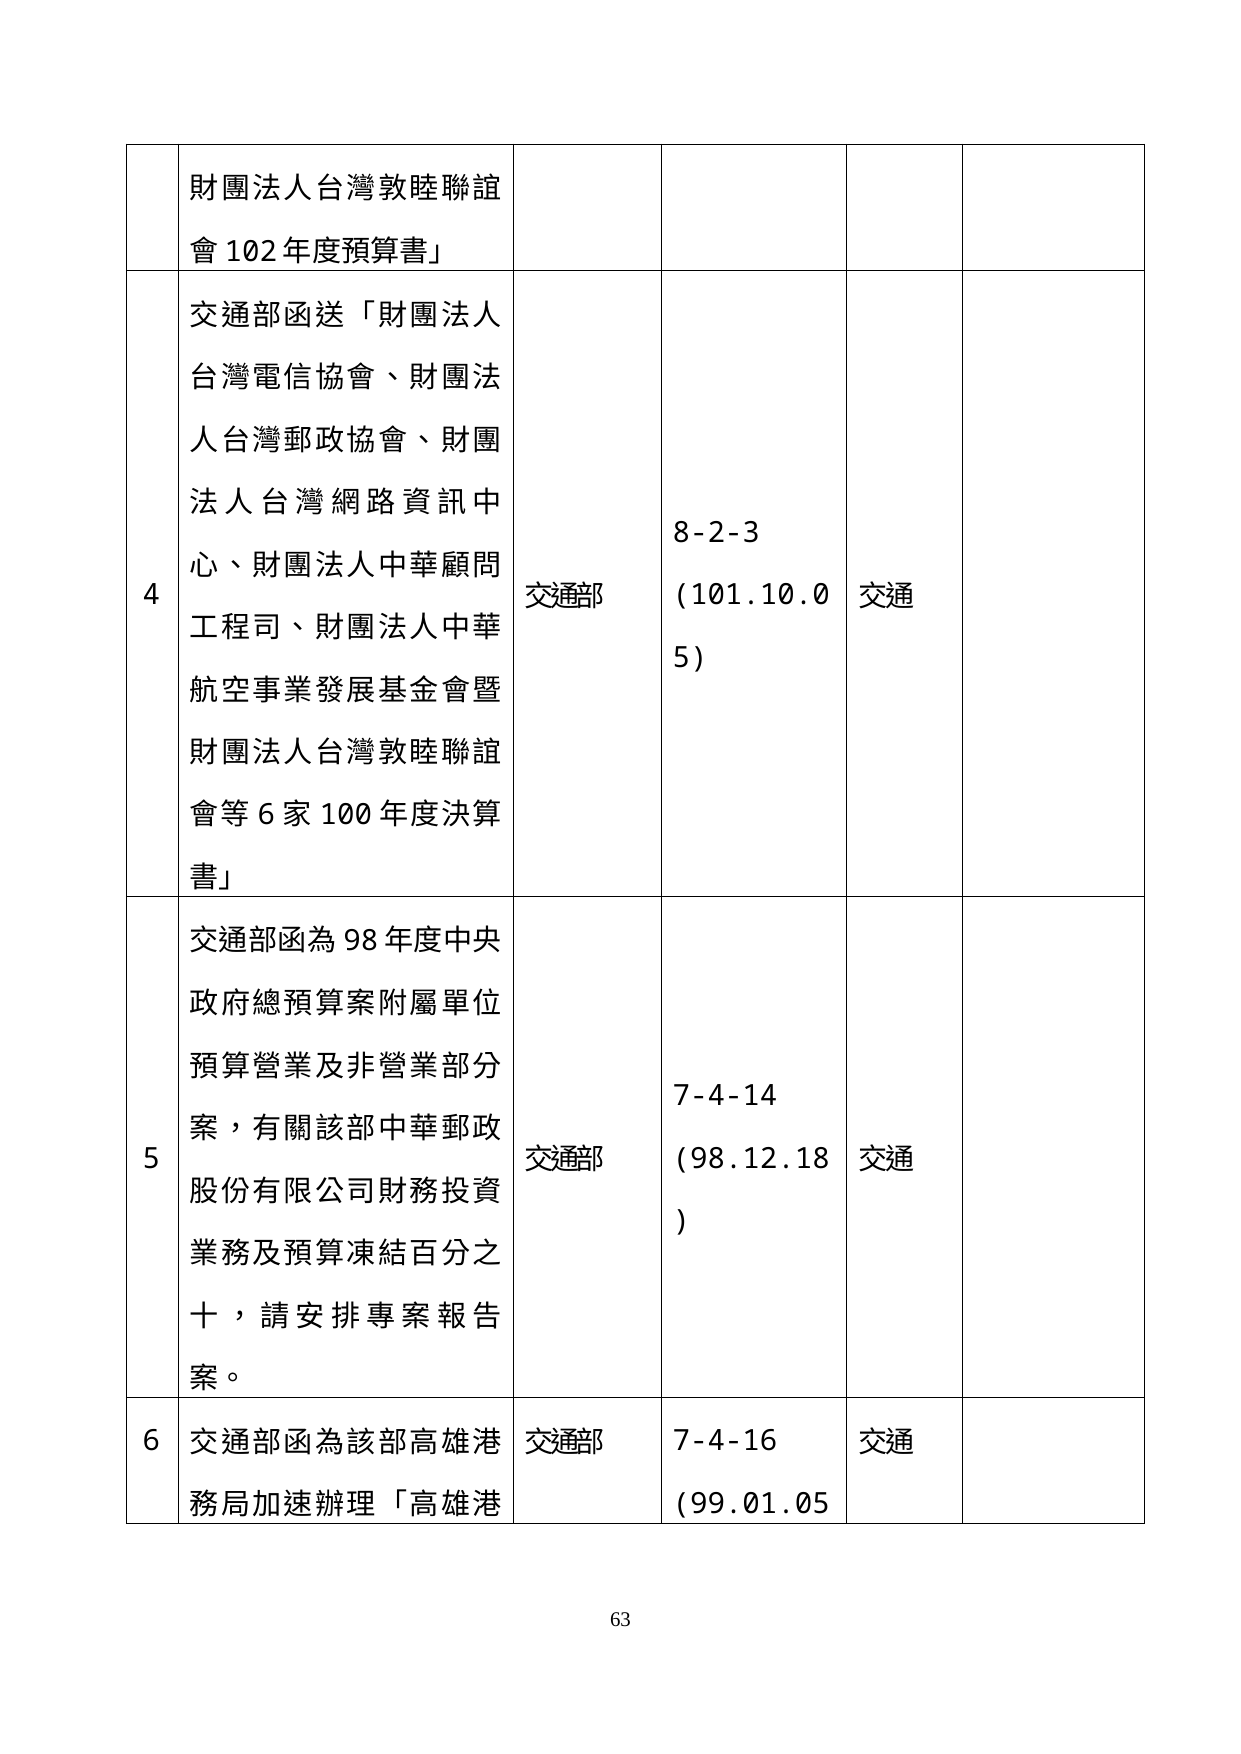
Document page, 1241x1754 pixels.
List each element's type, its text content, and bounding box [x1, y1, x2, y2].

table_cell 交通部函為該部高雄港務局加速辦理「高雄港 [179, 1398, 513, 1523]
table_cell [963, 145, 1144, 269]
table_cell 7-4-16 (99.01.05 [662, 1398, 846, 1523]
table_cell [963, 897, 1144, 1397]
table_cell 7-4-14 (98.12.18) [662, 897, 846, 1397]
table_cell 8-2-3 (101.10.05) [662, 271, 846, 896]
table_cell 5 [127, 897, 178, 1397]
table_cell 交通 [847, 271, 962, 896]
table_cell [963, 271, 1144, 896]
table_cell 財團法人台灣敦睦聯誼會102年度預算書」 [179, 145, 513, 269]
table_cell 交通部函送「財團法人台灣電信協會、財團法人台灣郵政協會、財團法人台灣網路資訊中心、財團法人中華顧問工程司、財團法人中華航空事業發展基金會暨財團法人台灣敦睦聯誼會等6家100年度決算書」 [179, 271, 513, 896]
table_cell [127, 145, 178, 269]
table_cell [662, 145, 846, 269]
table_cell 交通部 [514, 897, 661, 1397]
table_cell 交通部 [514, 271, 661, 896]
table_cell 4 [127, 271, 178, 896]
table_cell 交通 [847, 1398, 962, 1523]
table_cell [514, 145, 661, 269]
table_cell 交通部 [514, 1398, 661, 1523]
table_cell 交通部函為98年度中央政府總預算案附屬單位預算營業及非營業部分案，有關該部中華郵政股份有限公司財務投資業務及預算凍結百分之十，請安排專案報告案。 [179, 897, 513, 1397]
table_cell [963, 1398, 1144, 1523]
table_cell [847, 145, 962, 269]
table_cell 6 [127, 1398, 178, 1523]
table_cell 交通 [847, 897, 962, 1397]
